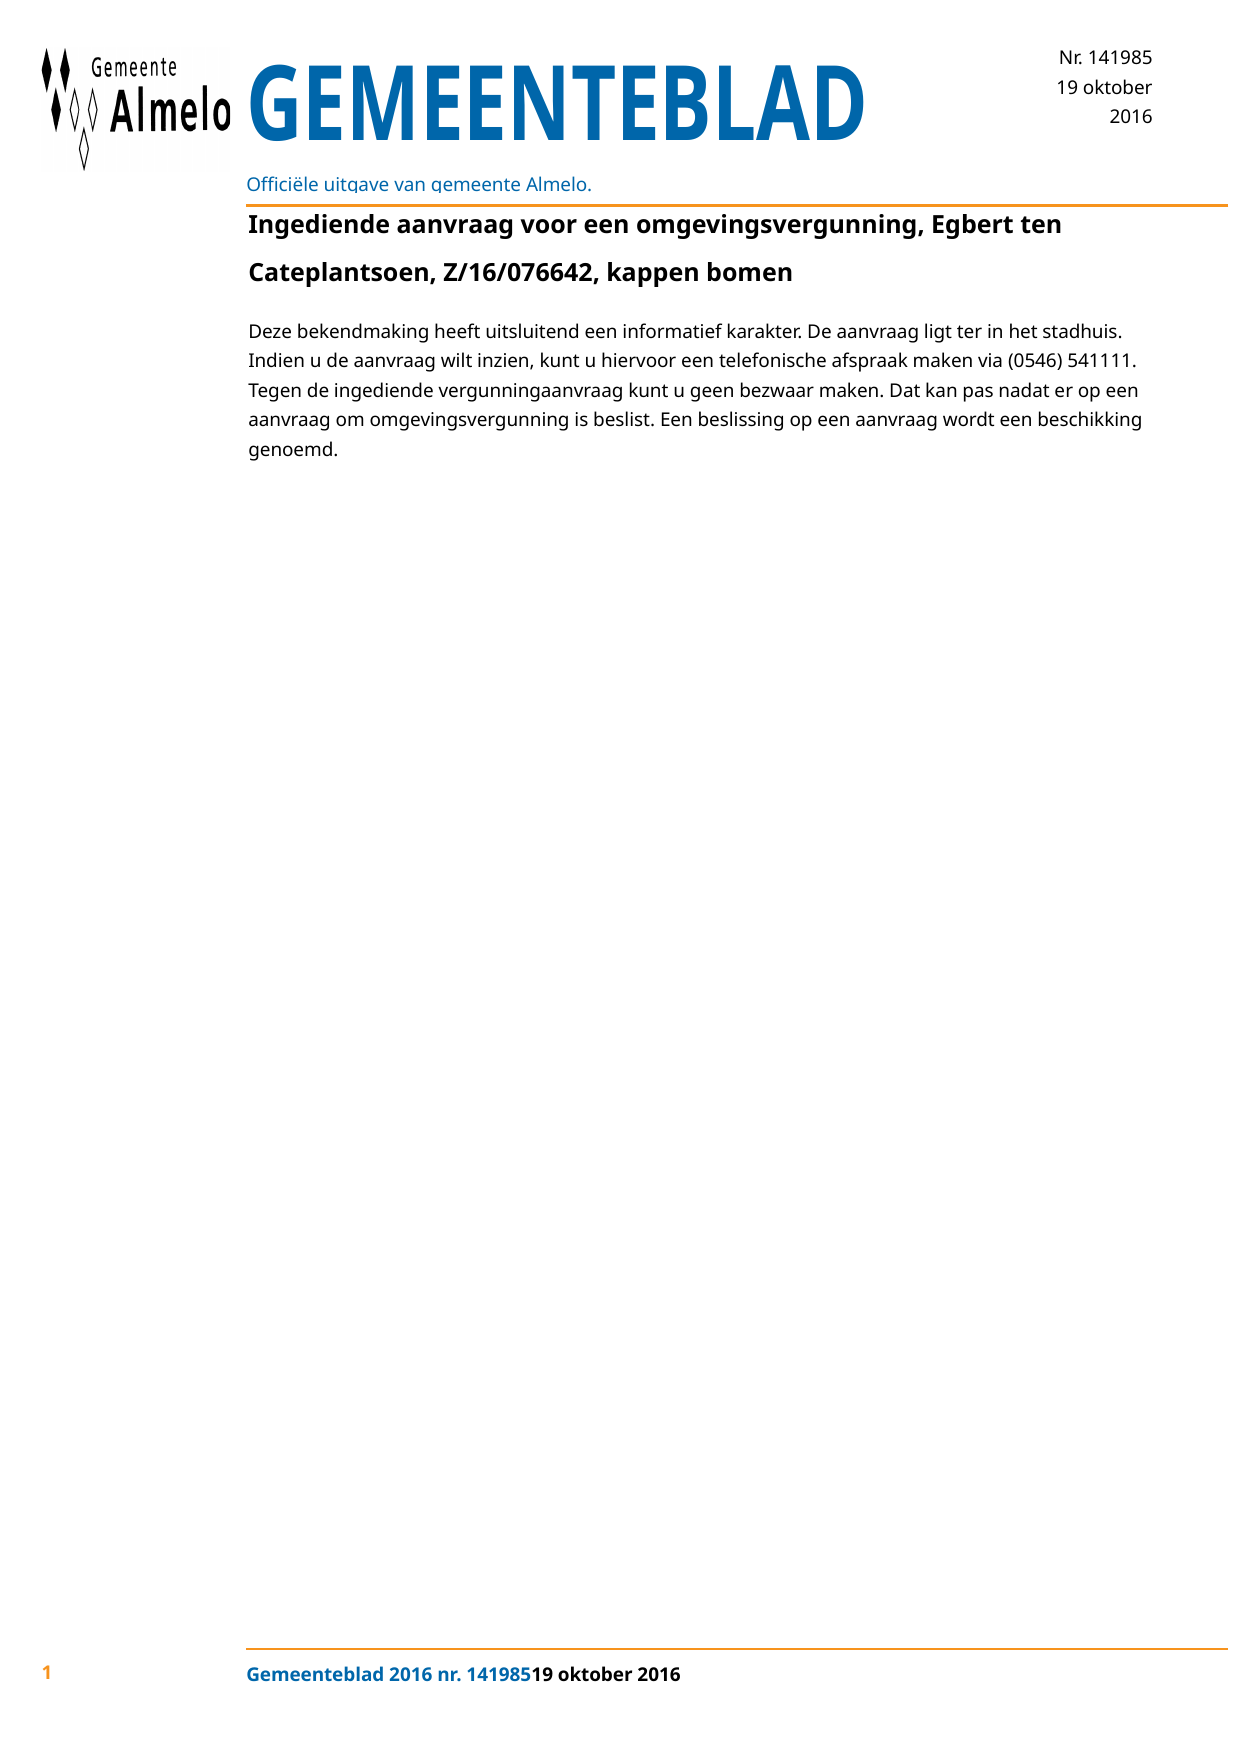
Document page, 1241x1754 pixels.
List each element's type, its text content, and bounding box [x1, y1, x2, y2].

text Ingediende aanvraag voor een omgevingsvergunning, Egbert ten Cateplantsoen, Z/16/076642, kappen bomen [248, 207, 1152, 288]
picture [41, 47, 231, 172]
text Deze bekendmaking heeft uitsluitend een informatief karakter. De aanvraag ligt ter in het stadhuis. Indien u de aanvraag wilt inzien, kunt u hiervoor een telefonische afspraak maken via (0546) 541111. Tegen de ingediende vergunningaanvraag kunt u geen bezwaar maken. Dat kan pas nadat er op een aanvraag om omgevingsvergunning is beslist. Een beslissing op een aanvraag wordt een beschikking genoemd. [248, 318, 1152, 462]
